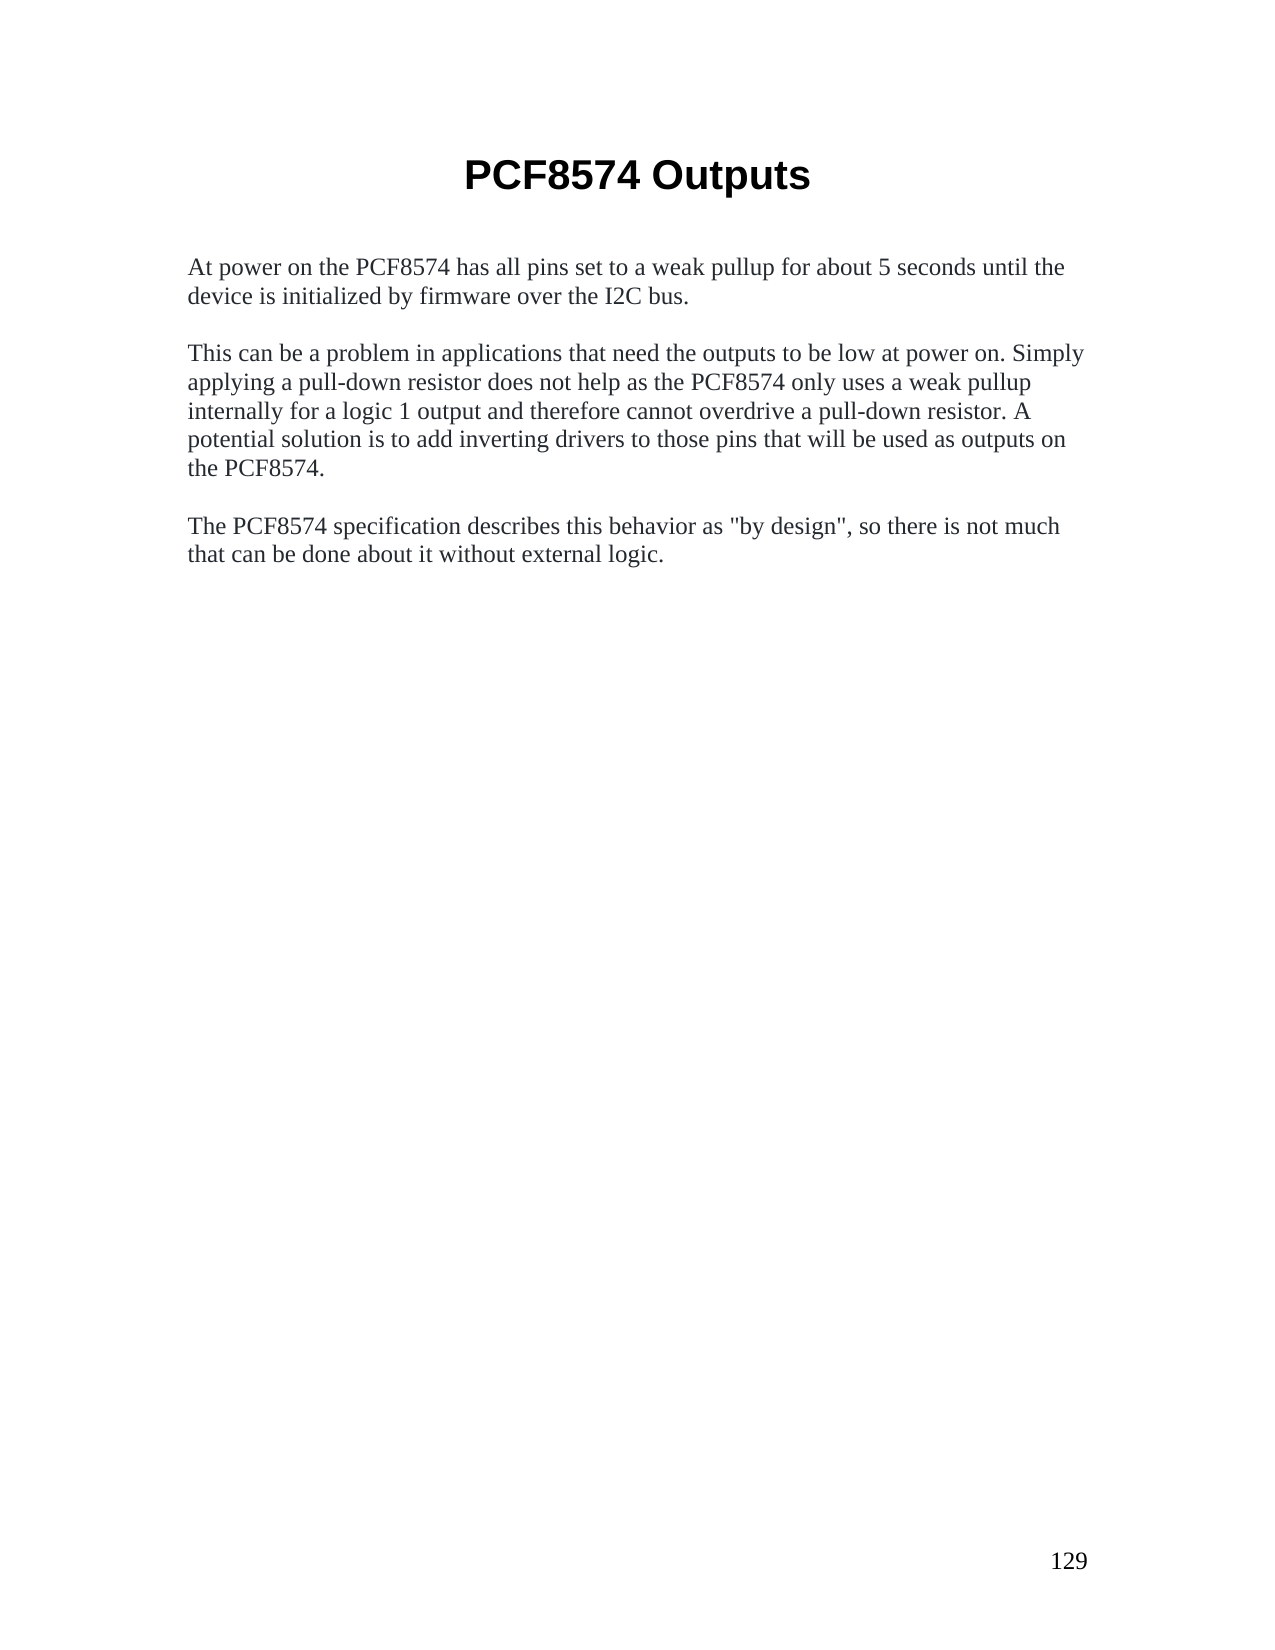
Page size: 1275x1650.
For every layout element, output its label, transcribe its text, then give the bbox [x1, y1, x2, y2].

text At power on the PCF8574 has all pins set to a weak pullup for about 5 seconds until the device is initialized by firmware over the I2C bus. [187, 252, 1087, 309]
text The PCF8574 specification describes this behavior as "by design", so there is not much that can be done about it without external logic. [187, 511, 1087, 568]
text This can be a problem in applications that need the outputs to be low at power on. Simply applying a pull-down resistor does not help as the PCF8574 only uses a weak pullup internally for a logic 1 output and therefore cannot overdrive a pull-down resistor. A potential solution is to add inverting drivers to those pins that will be used as outputs on the PCF8574. [187, 338, 1087, 482]
subtitle PCF8574 Outputs [187, 150, 1087, 198]
